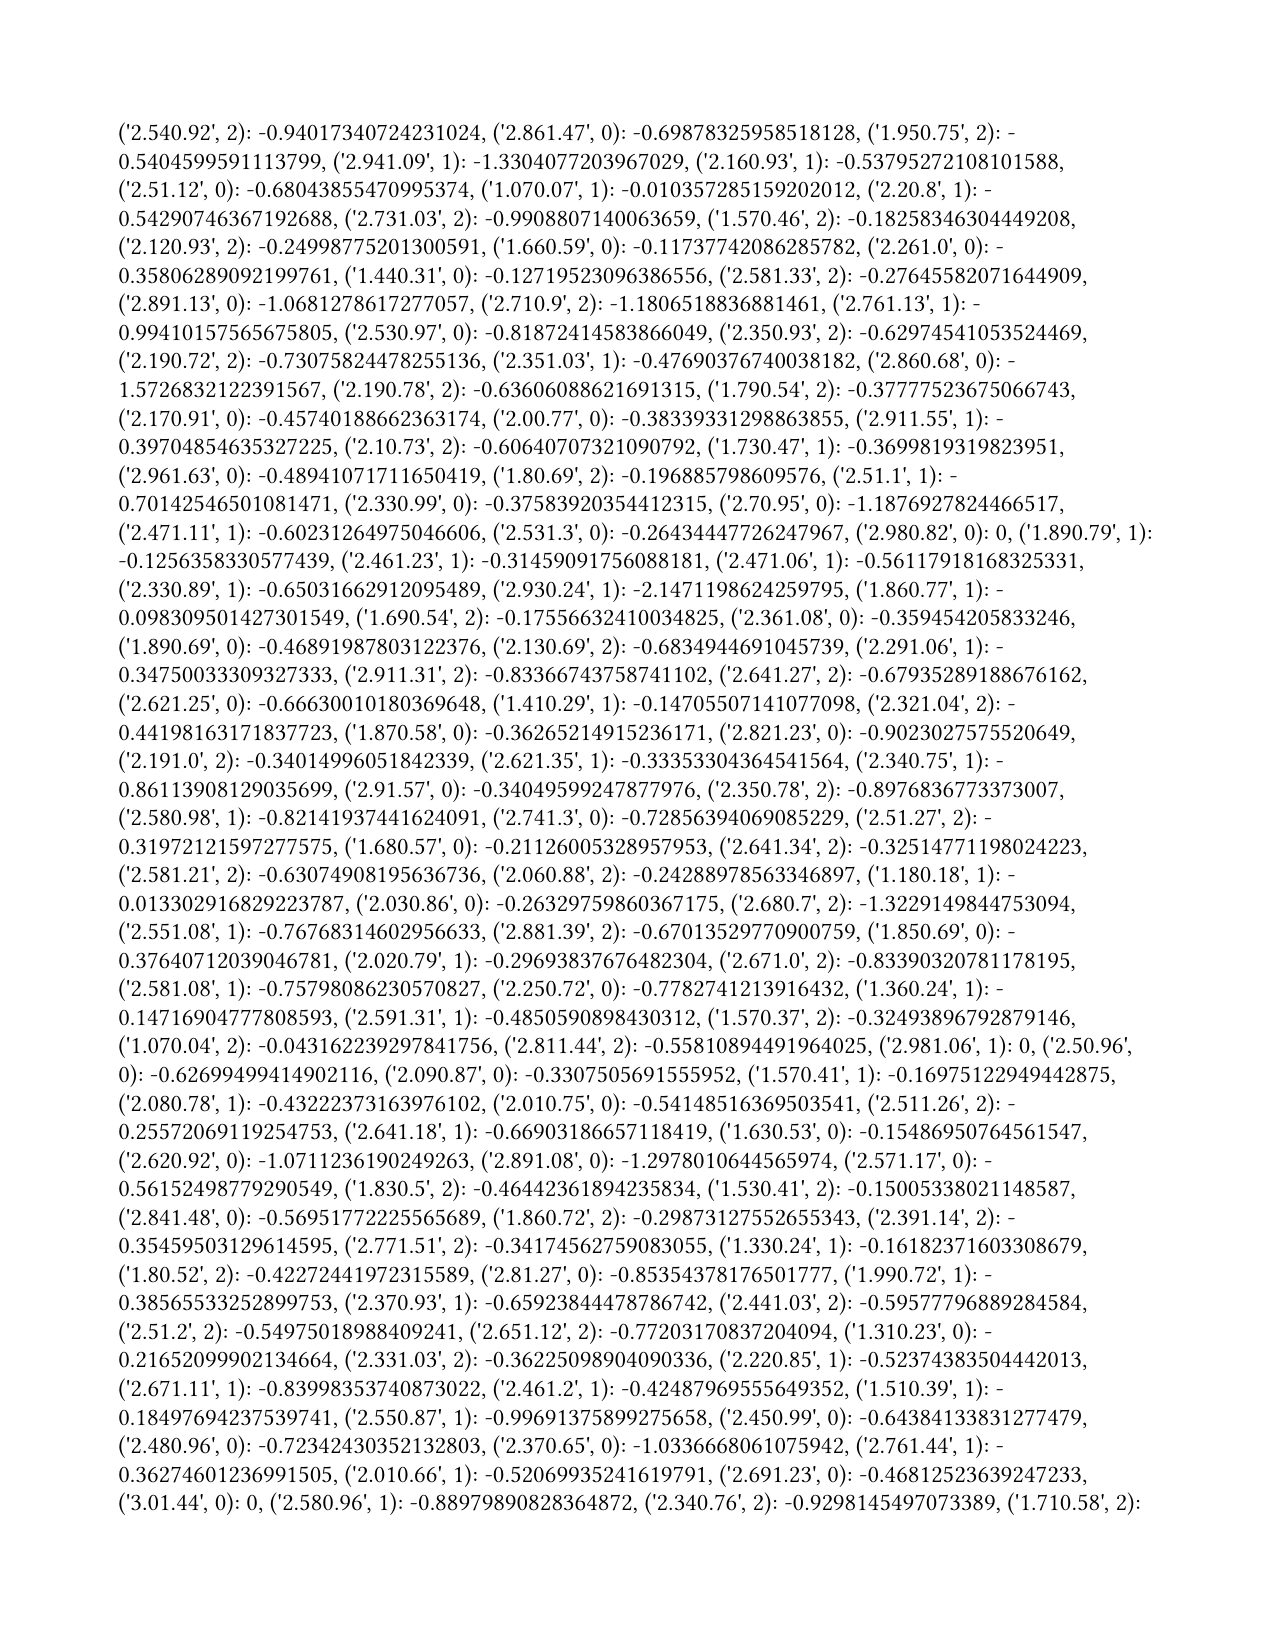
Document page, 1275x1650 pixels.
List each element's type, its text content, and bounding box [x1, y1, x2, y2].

text ('2.540.92', 2): -0.94017340724231024, ('2.861.47', 0): -0.69878325958518128, ('1.950.75', 2): -0.5404599591113799, ('2.941.09', 1): -1.3304077203967029, ('2.160.93', 1): -0.53795272108101588, ('2.51.12', 0): -0.68043855470995374, ('1.070.07', 1): -0.010357285159202012, ('2.20.8', 1): -0.54290746367192688, ('2.731.03', 2): -0.9908807140063659, ('1.570.46', 2): -0.18258346304449208, ('2.120.93', 2): -0.24998775201300591, ('1.660.59', 0): -0.11737742086285782, ('2.261.0', 0): -0.35806289092199761, ('1.440.31', 0): -0.12719523096386556, ('2.581.33', 2): -0.27645582071644909, ('2.891.13', 0): -1.0681278617277057, ('2.710.9', 2): -1.1806518836881461, ('2.761.13', 1): -0.99410157565675805, ('2.530.97', 0): -0.81872414583866049, ('2.350.93', 2): -0.62974541053524469, ('2.190.72', 2): -0.73075824478255136, ('2.351.03', 1): -0.47690376740038182, ('2.860.68', 0): -1.5726832122391567, ('2.190.78', 2): -0.63606088621691315, ('1.790.54', 2): -0.37777523675066743, ('2.170.91', 0): -0.45740188662363174, ('2.00.77', 0): -0.38339331298863855, ('2.911.55', 1): -0.39704854635327225, ('2.10.73', 2): -0.60640707321090792, ('1.730.47', 1): -0.3699819319823951, ('2.961.63', 0): -0.48941071711650419, ('1.80.69', 2): -0.196885798609576, ('2.51.1', 1): -0.70142546501081471, ('2.330.99', 0): -0.37583920354412315, ('2.70.95', 0): -1.1876927824466517, ('2.471.11', 1): -0.60231264975046606, ('2.531.3', 0): -0.26434447726247967, ('2.980.82', 0): 0, ('1.890.79', 1): -0.1256358330577439, ('2.461.23', 1): -0.31459091756088181, ('2.471.06', 1): -0.56117918168325331, ('2.330.89', 1): -0.65031662912095489, ('2.930.24', 1): -2.1471198624259795, ('1.860.77', 1): -0.098309501427301549, ('1.690.54', 2): -0.17556632410034825, ('2.361.08', 0): -0.359454205833246, ('1.890.69', 0): -0.46891987803122376, ('2.130.69', 2): -0.6834944691045739, ('2.291.06', 1): -0.34750033309327333, ('2.911.31', 2): -0.83366743758741102, ('2.641.27', 2): -0.67935289188676162, ('2.621.25', 0): -0.66630010180369648, ('1.410.29', 1): -0.14705507141077098, ('2.321.04', 2): -0.44198163171837723, ('1.870.58', 0): -0.36265214915236171, ('2.821.23', 0): -0.9023027575520649, ('2.191.0', 2): -0.34014996051842339, ('2.621.35', 1): -0.33353304364541564, ('2.340.75', 1): -0.86113908129035699, ('2.91.57', 0): -0.34049599247877976, ('2.350.78', 2): -0.8976836773373007, ('2.580.98', 1): -0.82141937441624091, ('2.741.3', 0): -0.72856394069085229, ('2.51.27', 2): -0.31972121597277575, ('1.680.57', 0): -0.21126005328957953, ('2.641.34', 2): -0.32514771198024223, ('2.581.21', 2): -0.63074908195636736, ('2.060.88', 2): -0.24288978563346897, ('1.180.18', 1): -0.013302916829223787, ('2.030.86', 0): -0.26329759860367175, ('2.680.7', 2): -1.3229149844753094, ('2.551.08', 1): -0.76768314602956633, ('2.881.39', 2): -0.67013529770900759, ('1.850.69', 0): -0.37640712039046781, ('2.020.79', 1): -0.29693837676482304, ('2.671.0', 2): -0.83390320781178195, ('2.581.08', 1): -0.75798086230570827, ('2.250.72', 0): -0.7782741213916432, ('1.360.24', 1): -0.14716904777808593, ('2.591.31', 1): -0.4850590898430312, ('1.570.37', 2): -0.32493896792879146, ('1.070.04', 2): -0.043162239297841756, ('2.811.44', 2): -0.55810894491964025, ('2.981.06', 1): 0, ('2.50.96', 0): -0.62699499414902116, ('2.090.87', 0): -0.3307505691555952, ('1.570.41', 1): -0.16975122949442875, ('2.080.78', 1): -0.43222373163976102, ('2.010.75', 0): -0.54148516369503541, ('2.511.26', 2): -0.25572069119254753, ('2.641.18', 1): -0.66903186657118419, ('1.630.53', 0): -0.15486950764561547, ('2.620.92', 0): -1.0711236190249263, ('2.891.08', 0): -1.2978010644565974, ('2.571.17', 0): -0.56152498779290549, ('1.830.5', 2): -0.46442361894235834, ('1.530.41', 2): -0.15005338021148587, ('2.841.48', 0): -0.56951772225565689, ('1.860.72', 2): -0.29873127552655343, ('2.391.14', 2): -0.35459503129614595, ('2.771.51', 2): -0.34174562759083055, ('1.330.24', 1): -0.16182371603308679, ('1.80.52', 2): -0.42272441972315589, ('2.81.27', 0): -0.85354378176501777, ('1.990.72', 1): -0.38565533252899753, ('2.370.93', 1): -0.65923844478786742, ('2.441.03', 2): -0.59577796889284584, ('2.51.2', 2): -0.54975018988409241, ('2.651.12', 2): -0.77203170837204094, ('1.310.23', 0): -0.21652099902134664, ('2.331.03', 2): -0.36225098904090336, ('2.220.85', 1): -0.52374383504442013, ('2.671.11', 1): -0.83998353740873022, ('2.461.2', 1): -0.42487969555649352, ('1.510.39', 1): -0.18497694237539741, ('2.550.87', 1): -0.99691375899275658, ('2.450.99', 0): -0.64384133831277479, ('2.480.96', 0): -0.72342430352132803, ('2.370.65', 0): -1.0336668061075942, ('2.761.44', 1): -0.36274601236991505, ('2.010.66', 1): -0.52069935241619791, ('2.691.23', 0): -0.46812523639247233, ('3.01.44', 0): 0, ('2.580.96', 1): -0.88979890828364872, ('2.340.76', 2): -0.9298145497073389, ('1.710.58', 2): [118, 118, 1157, 1517]
